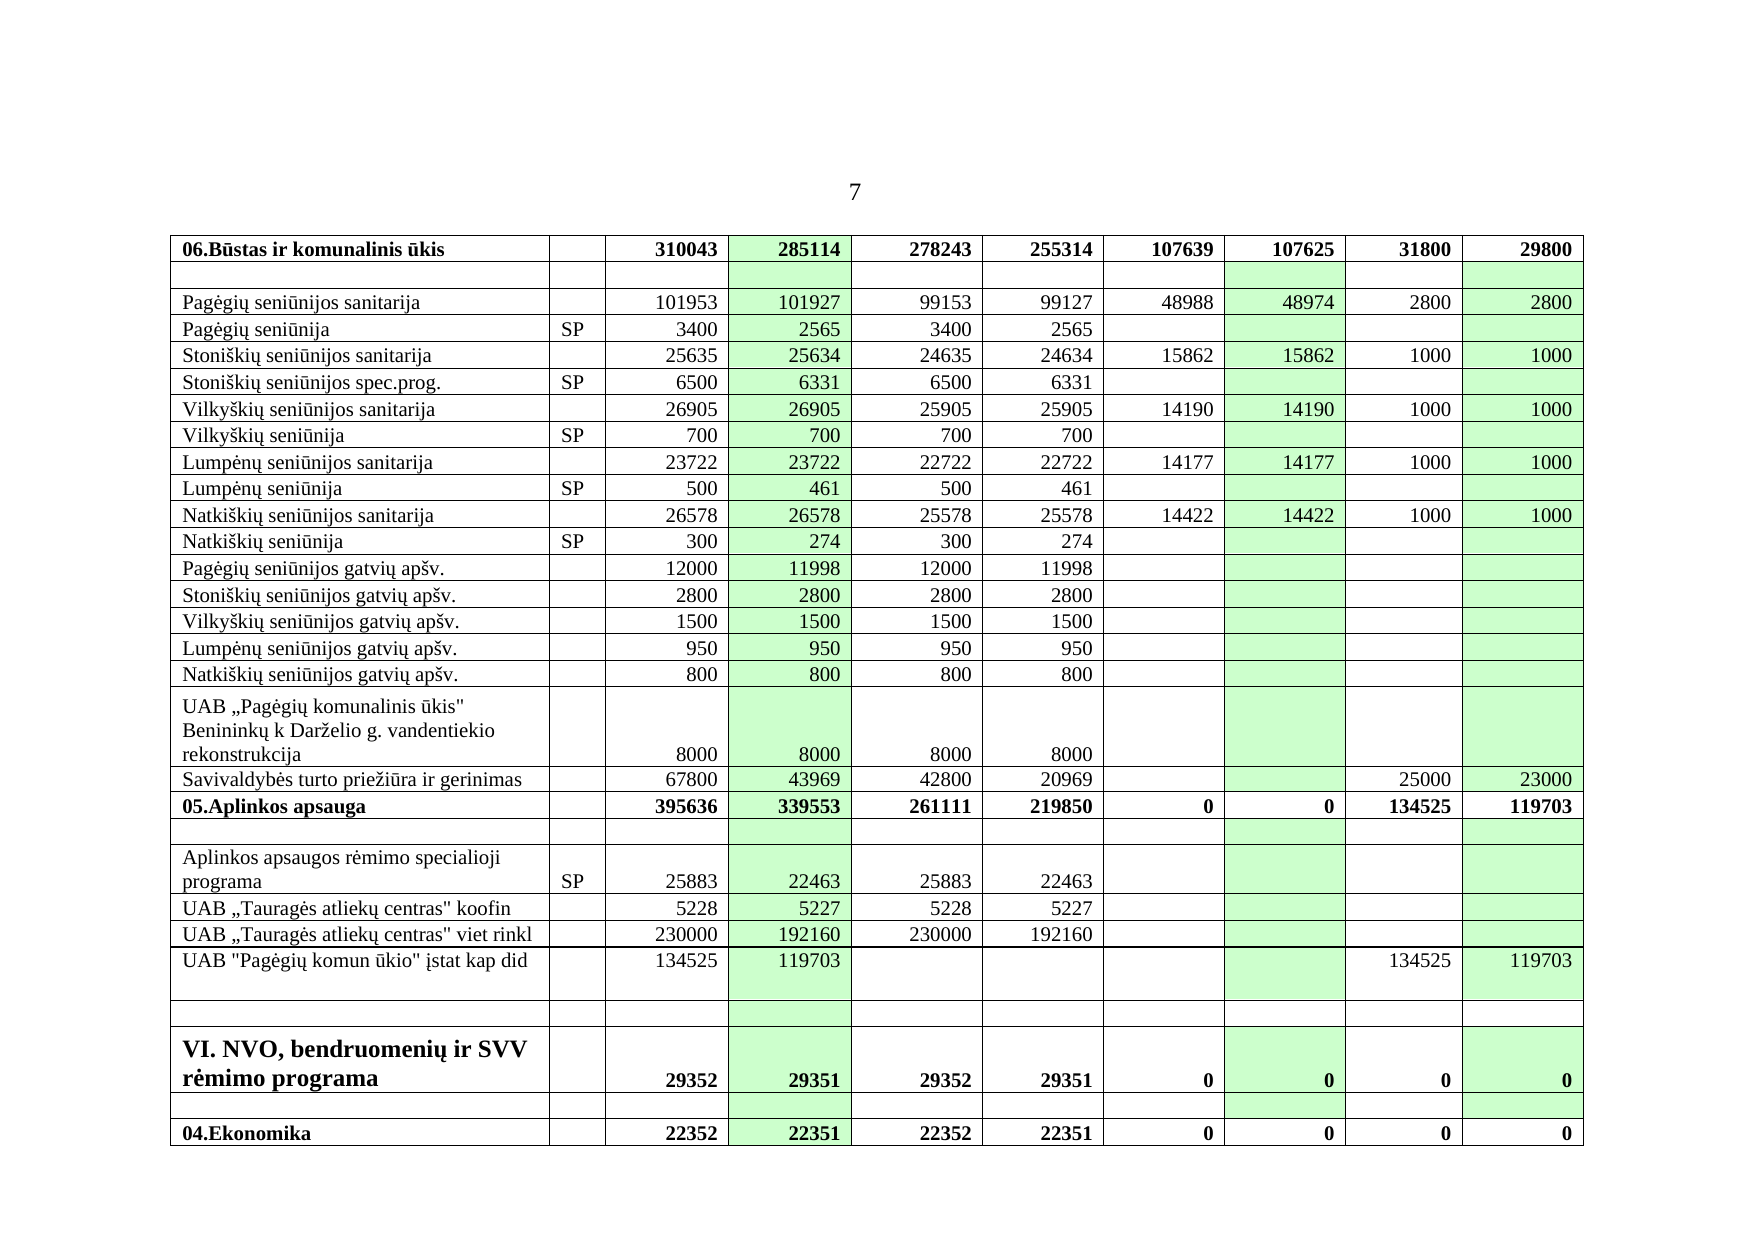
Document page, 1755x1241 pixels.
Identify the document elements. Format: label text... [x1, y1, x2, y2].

table_cell 101927 [729, 289, 851, 314]
table_cell 42800 [852, 767, 982, 791]
table_cell 24634 [983, 342, 1103, 367]
table_cell [115, 818, 170, 844]
table_cell 500 [852, 475, 982, 500]
table_cell [1463, 845, 1583, 893]
table_cell 395636 [606, 792, 728, 818]
table_cell [1104, 1001, 1224, 1026]
table_cell 310043 [606, 236, 728, 261]
table_cell 800 [729, 661, 851, 686]
table_cell [852, 1001, 982, 1026]
table_cell [1104, 921, 1224, 946]
table_cell [115, 766, 170, 791]
table_cell 14422 [1104, 501, 1224, 527]
table_cell [983, 1093, 1103, 1118]
table_cell 14177 [1104, 448, 1224, 474]
table_cell 1500 [729, 608, 851, 633]
table_cell [1225, 475, 1345, 500]
table_cell [171, 262, 549, 288]
table_cell [171, 1001, 549, 1026]
table_cell [729, 1093, 851, 1118]
table_cell [115, 341, 170, 367]
table_cell 22463 [729, 845, 851, 893]
table_cell 2800 [852, 581, 982, 607]
table_cell 22722 [983, 448, 1103, 474]
table_cell 43969 [729, 767, 851, 791]
table_cell 274 [983, 528, 1103, 553]
table_cell [115, 500, 170, 527]
table_cell [1225, 767, 1345, 791]
table_cell [1463, 634, 1583, 660]
table_cell 107625 [1225, 236, 1345, 261]
table_cell 26578 [729, 501, 851, 527]
table_cell 23000 [1463, 767, 1583, 791]
table_cell [115, 580, 170, 607]
table_cell Savivaldybės turto priežiūra ir gerinimas [171, 767, 549, 791]
table_cell [171, 1093, 549, 1118]
table_cell [1104, 581, 1224, 607]
table_cell 14190 [1225, 395, 1345, 421]
table_cell 14422 [1225, 501, 1345, 527]
table_cell [550, 894, 605, 920]
table_cell Vilkyškių seniūnijos sanitarija [171, 395, 549, 421]
table_cell [1463, 555, 1583, 580]
table_cell [852, 1093, 982, 1118]
table_cell 6500 [606, 369, 728, 394]
table_cell [729, 262, 851, 288]
table_cell [1104, 845, 1224, 893]
table_cell 285114 [729, 236, 851, 261]
table_cell [115, 527, 170, 553]
table_cell 22351 [729, 1119, 851, 1145]
table_cell [1346, 555, 1462, 580]
table_cell 99153 [852, 289, 982, 314]
table_cell [1104, 634, 1224, 660]
table_cell [852, 262, 982, 288]
table_cell [550, 1119, 605, 1145]
table_cell [550, 792, 605, 818]
table_cell 800 [983, 661, 1103, 686]
table_cell [115, 421, 170, 447]
table_cell [115, 660, 170, 686]
table_cell 700 [729, 422, 851, 447]
table_cell [550, 608, 605, 633]
table_cell 950 [983, 634, 1103, 660]
table_cell [1346, 661, 1462, 686]
table_cell [115, 474, 170, 500]
table_cell [1104, 767, 1224, 791]
table_cell [1104, 475, 1224, 500]
table_cell 0 [1346, 1027, 1462, 1092]
table_cell 5228 [606, 894, 728, 920]
table_cell [550, 1093, 605, 1118]
table_cell 25905 [852, 395, 982, 421]
table_cell [1463, 422, 1583, 447]
table_cell 950 [729, 634, 851, 660]
table_cell 1000 [1463, 501, 1583, 527]
table_cell [550, 448, 605, 474]
table_cell [115, 607, 170, 633]
table_cell 700 [983, 422, 1103, 447]
table_cell [1463, 262, 1583, 288]
table_cell [550, 581, 605, 607]
table_cell 192160 [983, 921, 1103, 946]
table_cell [115, 314, 170, 341]
table_cell 11998 [729, 555, 851, 580]
table_cell Natkiškių seniūnijos sanitarija [171, 501, 549, 527]
table_cell 300 [852, 528, 982, 553]
table_cell [115, 946, 170, 999]
table_cell 192160 [729, 921, 851, 946]
table_cell [550, 948, 605, 999]
table_cell UAB "Pagėgių komun ūkio" įstat kap did [171, 948, 549, 999]
table_cell 119703 [1463, 792, 1583, 818]
table_cell [1346, 1093, 1462, 1118]
table_cell [1463, 369, 1583, 394]
table_cell Lumpėnų seniūnijos gatvių apšv. [171, 634, 549, 660]
table_cell 8000 [852, 687, 982, 766]
table_cell 0 [1225, 1027, 1345, 1092]
table_cell [606, 819, 728, 844]
table_cell [1225, 819, 1345, 844]
table_cell [550, 342, 605, 367]
table_cell [550, 555, 605, 580]
table_cell [1463, 581, 1583, 607]
table_cell [1225, 1093, 1345, 1118]
table_cell 22722 [852, 448, 982, 474]
table_cell Lumpėnų seniūnijos sanitarija [171, 448, 549, 474]
table_cell [115, 288, 170, 314]
table_cell Aplinkos apsaugos rėmimo specialioji programa [171, 845, 549, 893]
table_cell [1463, 315, 1583, 341]
table_cell [1225, 608, 1345, 633]
table_cell [115, 844, 170, 893]
table_cell 230000 [852, 921, 982, 946]
table_cell 134525 [1346, 792, 1462, 818]
table_cell VI. NVO, bendruomenių ir SVV rėmimo programa [171, 1027, 549, 1092]
table_cell 8000 [983, 687, 1103, 766]
table_cell 06.Būstas ir komunalinis ūkis [171, 236, 549, 261]
table_cell 6500 [852, 369, 982, 394]
table_cell 339553 [729, 792, 851, 818]
table_cell [550, 395, 605, 421]
table_cell [1225, 581, 1345, 607]
table_cell 134525 [606, 948, 728, 999]
table_cell 22352 [852, 1119, 982, 1145]
table_cell 3400 [852, 315, 982, 341]
table_cell [1104, 315, 1224, 341]
table_cell 25635 [606, 342, 728, 367]
table_cell [1346, 819, 1462, 844]
table_cell 230000 [606, 921, 728, 946]
table_cell [550, 1027, 605, 1092]
table_cell [1346, 634, 1462, 660]
table_cell 2565 [729, 315, 851, 341]
table_cell [550, 262, 605, 288]
table_cell 1500 [606, 608, 728, 633]
table_cell 67800 [606, 767, 728, 791]
table_cell [115, 686, 170, 766]
table_cell [550, 501, 605, 527]
table_cell 25578 [852, 501, 982, 527]
table_cell [1104, 555, 1224, 580]
table_cell SP [550, 369, 605, 394]
table_cell 25578 [983, 501, 1103, 527]
table_cell [1346, 262, 1462, 288]
table_cell 0 [1225, 792, 1345, 818]
table_cell 48974 [1225, 289, 1345, 314]
table_cell 14190 [1104, 395, 1224, 421]
table_cell 5228 [852, 894, 982, 920]
table_cell 461 [983, 475, 1103, 500]
table_cell 1000 [1346, 501, 1462, 527]
table_cell [1225, 555, 1345, 580]
table_cell [1463, 921, 1583, 946]
table_cell 15862 [1225, 342, 1345, 367]
table_cell [115, 633, 170, 660]
table_cell [1463, 1001, 1583, 1026]
table_cell 0 [1104, 1119, 1224, 1145]
table_cell 2800 [1346, 289, 1462, 314]
table_cell Vilkyškių seniūnija [171, 422, 549, 447]
table_cell [1346, 581, 1462, 607]
table_cell Natkiškių seniūnijos gatvių apšv. [171, 661, 549, 686]
table_cell 274 [729, 528, 851, 553]
table_cell SP [550, 315, 605, 341]
table_cell [1104, 819, 1224, 844]
table_cell [1463, 661, 1583, 686]
table_cell SP [550, 422, 605, 447]
table_cell 278243 [852, 236, 982, 261]
table_cell [1463, 894, 1583, 920]
table_cell [115, 261, 170, 288]
table_cell [983, 262, 1103, 288]
table_cell [550, 687, 605, 766]
table_cell 29352 [852, 1027, 982, 1092]
table_cell Vilkyškių seniūnijos gatvių apšv. [171, 608, 549, 633]
table_cell [550, 634, 605, 660]
table_cell 700 [852, 422, 982, 447]
table_cell 300 [606, 528, 728, 553]
table_cell 219850 [983, 792, 1103, 818]
table_cell SP [550, 528, 605, 553]
table_cell [1463, 475, 1583, 500]
table_cell 2565 [983, 315, 1103, 341]
table_cell 23722 [606, 448, 728, 474]
table_cell [1225, 687, 1345, 766]
table_cell 22351 [983, 1119, 1103, 1145]
table_cell 25634 [729, 342, 851, 367]
table_cell 29351 [983, 1027, 1103, 1092]
table_cell 29351 [729, 1027, 851, 1092]
table_cell [1225, 921, 1345, 946]
table_cell [729, 1001, 851, 1026]
table_cell 1500 [983, 608, 1103, 633]
table_cell 134525 [1346, 948, 1462, 999]
table_cell 0 [1463, 1119, 1583, 1145]
table_cell [852, 819, 982, 844]
table_cell 461 [729, 475, 851, 500]
table_cell 29352 [606, 1027, 728, 1092]
table_cell 2800 [983, 581, 1103, 607]
table_cell 11998 [983, 555, 1103, 580]
table_cell 950 [852, 634, 982, 660]
table_cell 2800 [1463, 289, 1583, 314]
table_cell [115, 1000, 170, 1026]
table_cell SP [550, 475, 605, 500]
table_cell 8000 [729, 687, 851, 766]
table_cell [550, 819, 605, 844]
table_cell Stoniškių seniūnijos gatvių apšv. [171, 581, 549, 607]
table_cell UAB „Tauragės atliekų centras" viet rinkl [171, 921, 549, 946]
table_cell Stoniškių seniūnijos sanitarija [171, 342, 549, 367]
table_cell [550, 236, 605, 261]
table_cell [1225, 528, 1345, 553]
table_cell [983, 819, 1103, 844]
table_cell 29800 [1463, 236, 1583, 261]
table_cell 800 [606, 661, 728, 686]
table_cell 23722 [729, 448, 851, 474]
table_cell 14177 [1225, 448, 1345, 474]
table_cell [1225, 634, 1345, 660]
table_cell [115, 447, 170, 474]
table_cell [115, 394, 170, 421]
table_cell 2800 [606, 581, 728, 607]
table_cell [115, 235, 170, 261]
table_cell [1463, 687, 1583, 766]
table_cell [1104, 608, 1224, 633]
table_cell 24635 [852, 342, 982, 367]
table_cell 25883 [852, 845, 982, 893]
table_cell [550, 921, 605, 946]
table_cell 107639 [1104, 236, 1224, 261]
table_cell [1346, 422, 1462, 447]
table_cell [1346, 475, 1462, 500]
table_cell [1463, 528, 1583, 553]
table_cell Pagėgių seniūnijos gatvių apšv. [171, 555, 549, 580]
table_cell [1346, 369, 1462, 394]
table_cell 950 [606, 634, 728, 660]
table_cell 1500 [852, 608, 982, 633]
table_cell [115, 920, 170, 946]
table_cell 1000 [1463, 395, 1583, 421]
table_cell [1104, 369, 1224, 394]
table_cell 20969 [983, 767, 1103, 791]
table_cell 500 [606, 475, 728, 500]
table_cell 99127 [983, 289, 1103, 314]
table_cell 12000 [606, 555, 728, 580]
table_cell [1225, 1001, 1345, 1026]
table_cell 1000 [1463, 448, 1583, 474]
table_cell 119703 [729, 948, 851, 999]
table_cell 3400 [606, 315, 728, 341]
table_cell 800 [852, 661, 982, 686]
table_cell 261111 [852, 792, 982, 818]
table_cell [1346, 315, 1462, 341]
table_cell 101953 [606, 289, 728, 314]
table_cell [1225, 262, 1345, 288]
table_cell [1463, 608, 1583, 633]
table_cell [1463, 819, 1583, 844]
table_cell [115, 791, 170, 818]
table_cell [1104, 1093, 1224, 1118]
table_cell 8000 [606, 687, 728, 766]
table_cell 5227 [983, 894, 1103, 920]
table_cell [1225, 422, 1345, 447]
table_cell [606, 1001, 728, 1026]
table_cell [1104, 948, 1224, 999]
table_cell 04.Ekonomika [171, 1119, 549, 1145]
table_cell [1225, 315, 1345, 341]
table_cell 05.Aplinkos apsauga [171, 792, 549, 818]
table_cell Stoniškių seniūnijos spec.prog. [171, 369, 549, 394]
table_cell [1463, 1093, 1583, 1118]
table_cell [1225, 845, 1345, 893]
table_cell 0 [1104, 792, 1224, 818]
table_cell 119703 [1463, 948, 1583, 999]
table_cell [1225, 369, 1345, 394]
table_cell 26578 [606, 501, 728, 527]
table_cell [1225, 948, 1345, 999]
table_cell Lumpėnų seniūnija [171, 475, 549, 500]
table_cell [550, 1001, 605, 1026]
table_cell SP [550, 845, 605, 893]
table_cell [1346, 608, 1462, 633]
table_cell 1000 [1346, 342, 1462, 367]
table_cell [1225, 661, 1345, 686]
table_cell [550, 767, 605, 791]
table_cell [1104, 422, 1224, 447]
table_cell 6331 [983, 369, 1103, 394]
table_cell 22463 [983, 845, 1103, 893]
table_cell 12000 [852, 555, 982, 580]
table_cell 1000 [1346, 395, 1462, 421]
table_cell 6331 [729, 369, 851, 394]
table_cell [1346, 921, 1462, 946]
table_cell 26905 [729, 395, 851, 421]
table_cell 26905 [606, 395, 728, 421]
table_cell [983, 1001, 1103, 1026]
table_cell [550, 289, 605, 314]
table_cell [115, 1092, 170, 1118]
table_cell 2800 [729, 581, 851, 607]
table_cell [171, 819, 549, 844]
table_cell [729, 819, 851, 844]
table_cell [115, 893, 170, 920]
table_cell [606, 262, 728, 288]
table_cell [1346, 1001, 1462, 1026]
table_cell [1104, 528, 1224, 553]
table_cell 25905 [983, 395, 1103, 421]
table_cell 0 [1346, 1119, 1462, 1145]
table_cell 25000 [1346, 767, 1462, 791]
table_cell Pagėgių seniūnija [171, 315, 549, 341]
table_cell [550, 661, 605, 686]
table_cell [115, 554, 170, 580]
table_cell 0 [1104, 1027, 1224, 1092]
table_cell 15862 [1104, 342, 1224, 367]
table_cell 0 [1225, 1119, 1345, 1145]
table_cell 1000 [1463, 342, 1583, 367]
table_cell [115, 1026, 170, 1092]
table_cell [1346, 845, 1462, 893]
table_cell UAB „Pagėgių komunalinis ūkis" Benininkų k Darželio g. vandentiekio rekonstrukcija [171, 687, 549, 766]
table_cell [852, 948, 982, 999]
table_cell 31800 [1346, 236, 1462, 261]
table_cell [983, 948, 1103, 999]
table_cell [1346, 528, 1462, 553]
table_cell 1000 [1346, 448, 1462, 474]
table_cell [606, 1093, 728, 1118]
table_cell UAB „Tauragės atliekų centras" koofin [171, 894, 549, 920]
table_cell Pagėgių seniūnijos sanitarija [171, 289, 549, 314]
table_cell 700 [606, 422, 728, 447]
table_cell [1104, 894, 1224, 920]
table_cell [1225, 894, 1345, 920]
table_cell [115, 1118, 170, 1145]
table_cell 255314 [983, 236, 1103, 261]
table_cell [1104, 687, 1224, 766]
table_cell [1346, 687, 1462, 766]
table_cell 22352 [606, 1119, 728, 1145]
table_cell [1104, 661, 1224, 686]
table_cell 25883 [606, 845, 728, 893]
table_cell [1104, 262, 1224, 288]
table_cell [115, 368, 170, 394]
table_cell Natkiškių seniūnija [171, 528, 549, 553]
table_cell 48988 [1104, 289, 1224, 314]
table_cell [1346, 894, 1462, 920]
table_cell 0 [1463, 1027, 1583, 1092]
table_cell 5227 [729, 894, 851, 920]
